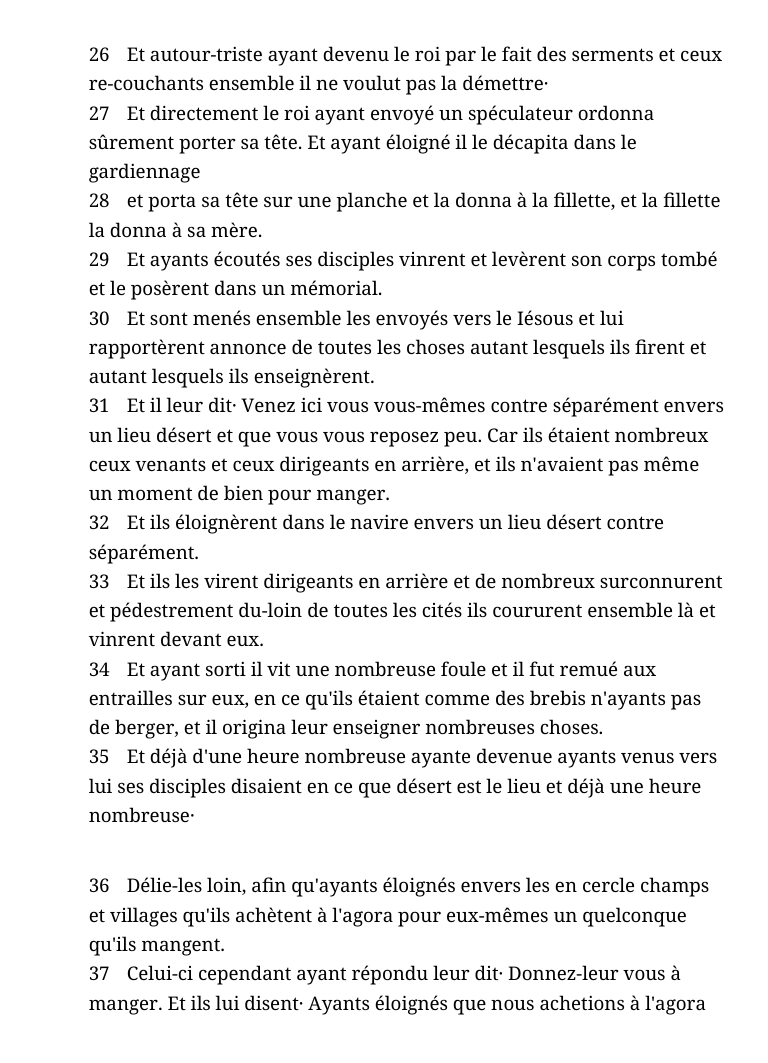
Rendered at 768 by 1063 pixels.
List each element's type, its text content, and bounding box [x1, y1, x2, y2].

text 36 Délie-les loin, afin qu'ayants éloignés envers les en cercle champs et villages qu'ils achètent à l'agora pour eux-mêmes un quelconque qu'ils mangent. 37 Celui-ci cependant ayant répondu leur dit· Donnez-leur vous à manger. Et ils lui disent· Ayants éloignés que nous achetions à l'agora [88, 873, 726, 1015]
text 26 Et autour-triste ayant devenu le roi par le fait des serments et ceux re-couchants ensemble il ne voulut pas la démettre· 27 Et directement le roi ayant envoyé un spéculateur ordonna sûrement porter sa tête. Et ayant éloigné il le décapita dans le gardiennage 28 et porta sa tête sur une planche et la donna à la fillette, et la fillette la donna à sa mère. 29 Et ayants écoutés ses disciples vinrent et levèrent son corps tombé et le posèrent dans un mémorial. 30 Et sont menés ensemble les envoyés vers le Iésous et lui rapportèrent annonce de toutes les choses autant lesquels ils firent et autant lesquels ils enseignèrent. 31 Et il leur dit· Venez ici vous vous-mêmes contre séparément envers un lieu désert et que vous vous reposez peu. Car ils étaient nombreux ceux venants et ceux dirigeants en arrière, et ils n'avaient pas même un moment de bien pour manger. 32 Et ils éloignèrent dans le navire envers un lieu désert contre séparément. 33 Et ils les virent dirigeants en arrière et de nombreux surconnurent et pédestrement du-loin de toutes les cités ils coururent ensemble là et vinrent devant eux. 34 Et ayant sorti il vit une nombreuse foule et il fut remué aux entrailles sur eux, en ce qu'ils étaient comme des brebis n'ayants pas de berger, et il origina leur enseigner nombreuses choses. 35 Et déjà d'une heure nombreuse ayante devenue ayants venus vers lui ses disciples disaient en ce que désert est le lieu et déjà une heure nombreuse· [88, 41, 726, 855]
